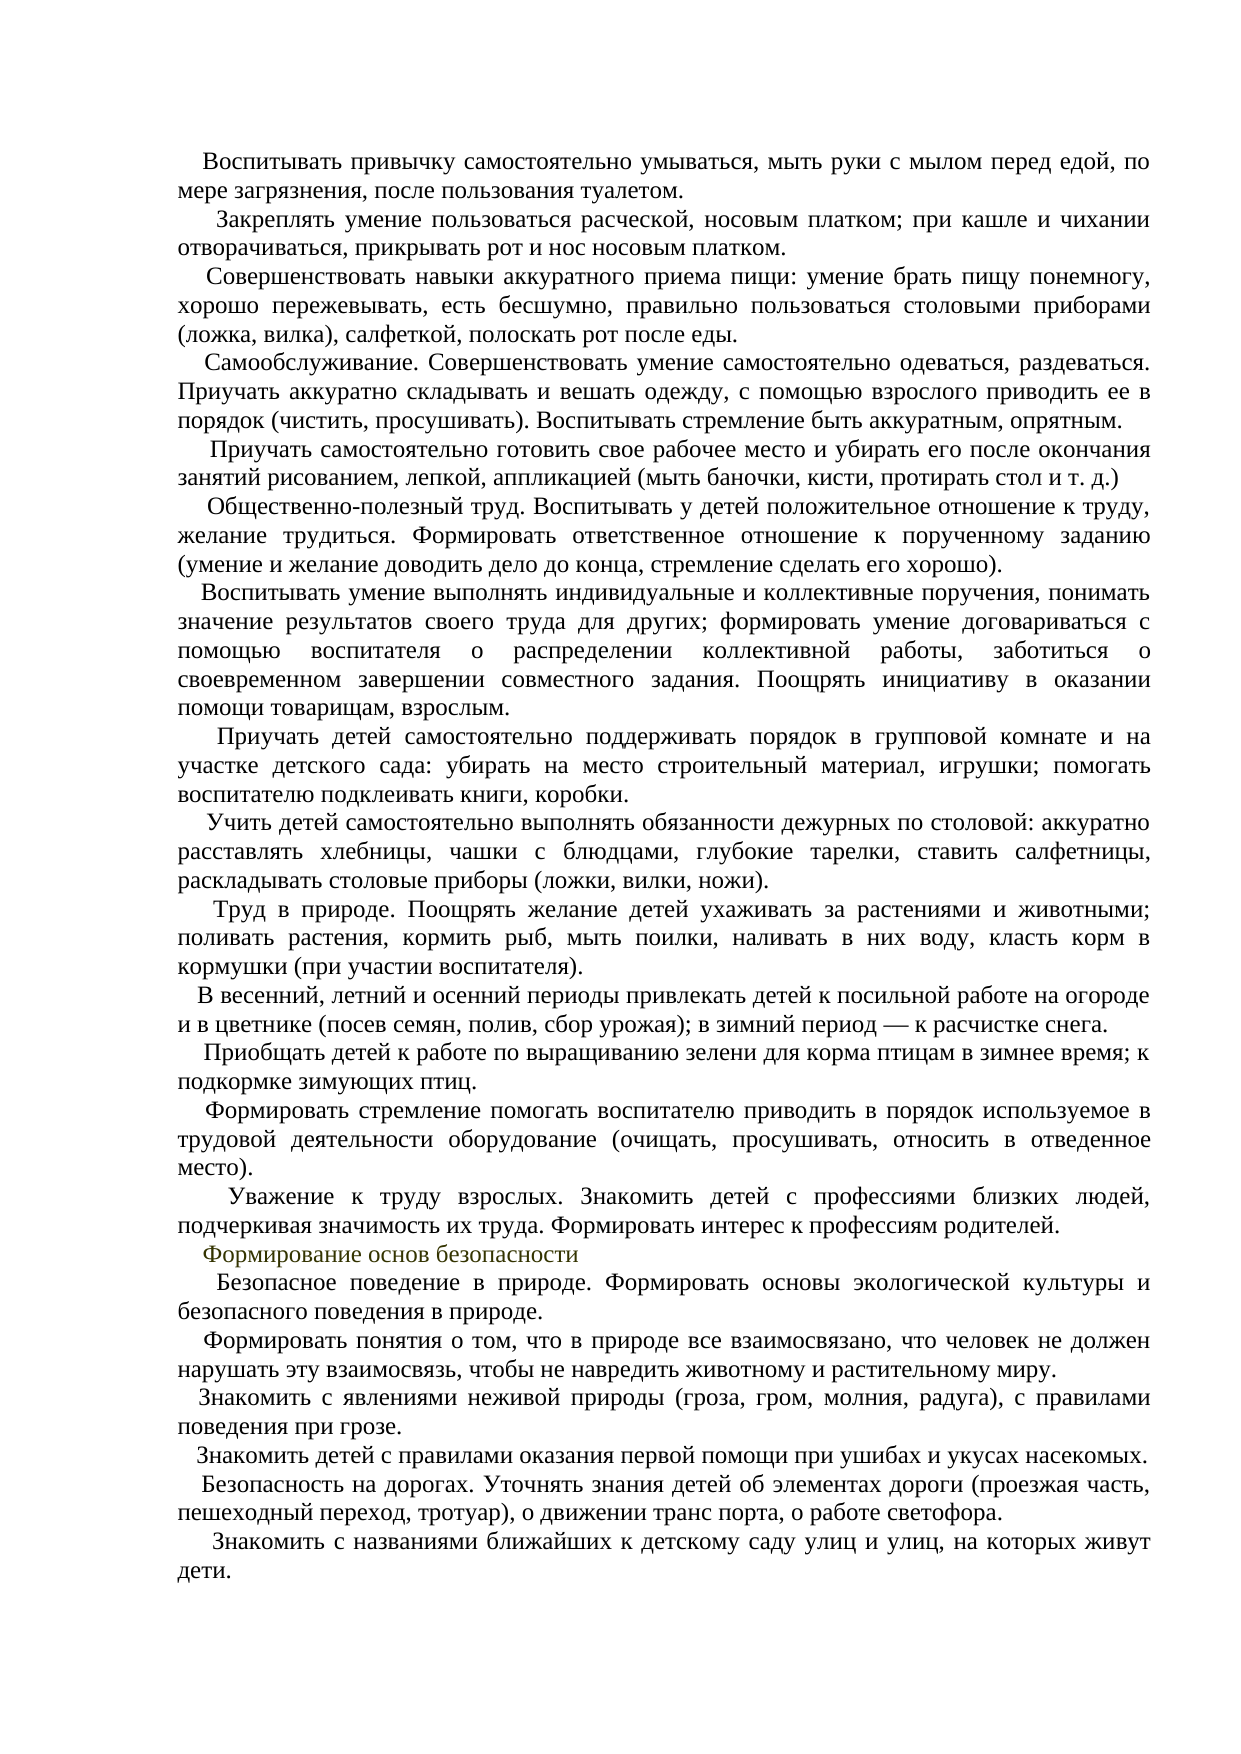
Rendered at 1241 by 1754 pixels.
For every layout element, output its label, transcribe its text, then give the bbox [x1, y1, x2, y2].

text Знакомить с названиями ближайших к детскому саду улиц и улиц, на которых живут дети. [177, 1526, 1152, 1584]
text Воспитывать привычку самостоятельно умываться, мыть руки с мылом перед едой, по мере загрязнения, после пользования туалетом. [177, 146, 1152, 204]
text Формировать стремление помогать воспитателю приводить в порядок используемое в трудовой деятельности оборудование (очищать, просушивать, относить в отведенное место). [177, 1095, 1152, 1181]
text Совершенствовать навыки аккуратного приема пищи: умение брать пищу понемногу, хорошо пережевывать, есть бесшумно, правильно пользоваться столовыми приборами (ложка, вилка), салфеткой, полоскать рот после еды. [177, 261, 1152, 347]
text Уважение к труду взрослых. Знакомить детей с профессиями близких людей, подчеркивая значимость их труда. Формировать интерес к профессиям родителей. [177, 1181, 1152, 1239]
text Закреплять умение пользоваться расческой, носовым платком; при кашле и чихании отворачиваться, прикрывать рот и нос носовым платком. [177, 204, 1152, 261]
text Самообслуживание. Совершенствовать умение самостоятельно одеваться, раздеваться. Приучать аккуратно складывать и вешать одежду, с помощью взрослого приводить ее в порядок (чистить, просушивать). Воспитывать стремление быть аккуратным, опрятным. [177, 347, 1152, 434]
text Безопасное поведение в природе. Формировать основы экологической культуры и безопасного поведения в природе. [177, 1267, 1152, 1325]
text Труд в природе. Поощрять желание детей ухаживать за растениями и животными; поливать растения, кормить рыб, мыть поилки, наливать в них воду, класть корм в кормушки (при участии воспитателя). [177, 894, 1152, 980]
text Формирование основ безопасности [177, 1239, 1152, 1267]
text Приучать самостоятельно готовить свое рабочее место и убирать его после окончания занятий рисованием, лепкой, аппликацией (мыть баночки, кисти, протирать стол и т. д.) [177, 434, 1152, 491]
text Формировать понятия о том, что в природе все взаимосвязано, что человек не должен нарушать эту взаимосвязь, чтобы не навредить животному и растительному миру. [177, 1325, 1152, 1382]
text Воспитывать умение выполнять индивидуальные и коллективные поручения, понимать значение результатов своего труда для других; формировать умение договариваться с помощью воспитателя о распределении коллективной работы, заботиться о своевременном завершении совместного задания. Поощрять инициативу в оказании помощи товарищам, взрослым. [177, 577, 1152, 721]
text Приучать детей самостоятельно поддерживать порядок в групповой комнате и на участке детского сада: убирать на место строительный материал, игрушки; помогать воспитателю подклеивать книги, коробки. [177, 721, 1152, 807]
text Безопасность на дорогах. Уточнять знания детей об элементах дороги (проезжая часть, пешеходный переход, тротуар), о движении транс порта, о работе светофора. [177, 1469, 1152, 1526]
text Общественно-полезный труд. Воспитывать у детей положительное отношение к труду, желание трудиться. Формировать ответственное отношение к порученному заданию (умение и желание доводить дело до конца, стремление сделать его хорошо). [177, 491, 1152, 577]
text Учить детей самостоятельно выполнять обязанности дежурных по столовой: аккуратно расставлять хлебницы, чашки с блюдцами, глубокие тарелки, ставить салфетницы, раскладывать столовые приборы (ложки, вилки, ножи). [177, 807, 1152, 894]
text Знакомить детей с правилами оказания первой помощи при ушибах и укусах насекомых. [177, 1440, 1152, 1469]
text Знакомить с явлениями неживой природы (гроза, гром, молния, радуга), с правилами поведения при грозе. [177, 1382, 1152, 1440]
text Приобщать детей к работе по выращиванию зелени для корма птицам в зимнее время; к подкормке зимующих птиц. [177, 1037, 1152, 1095]
text В весенний, летний и осенний периоды привлекать детей к посильной работе на огороде и в цветнике (посев семян, полив, сбор урожая); в зимний период — к расчистке снега. [177, 980, 1152, 1037]
